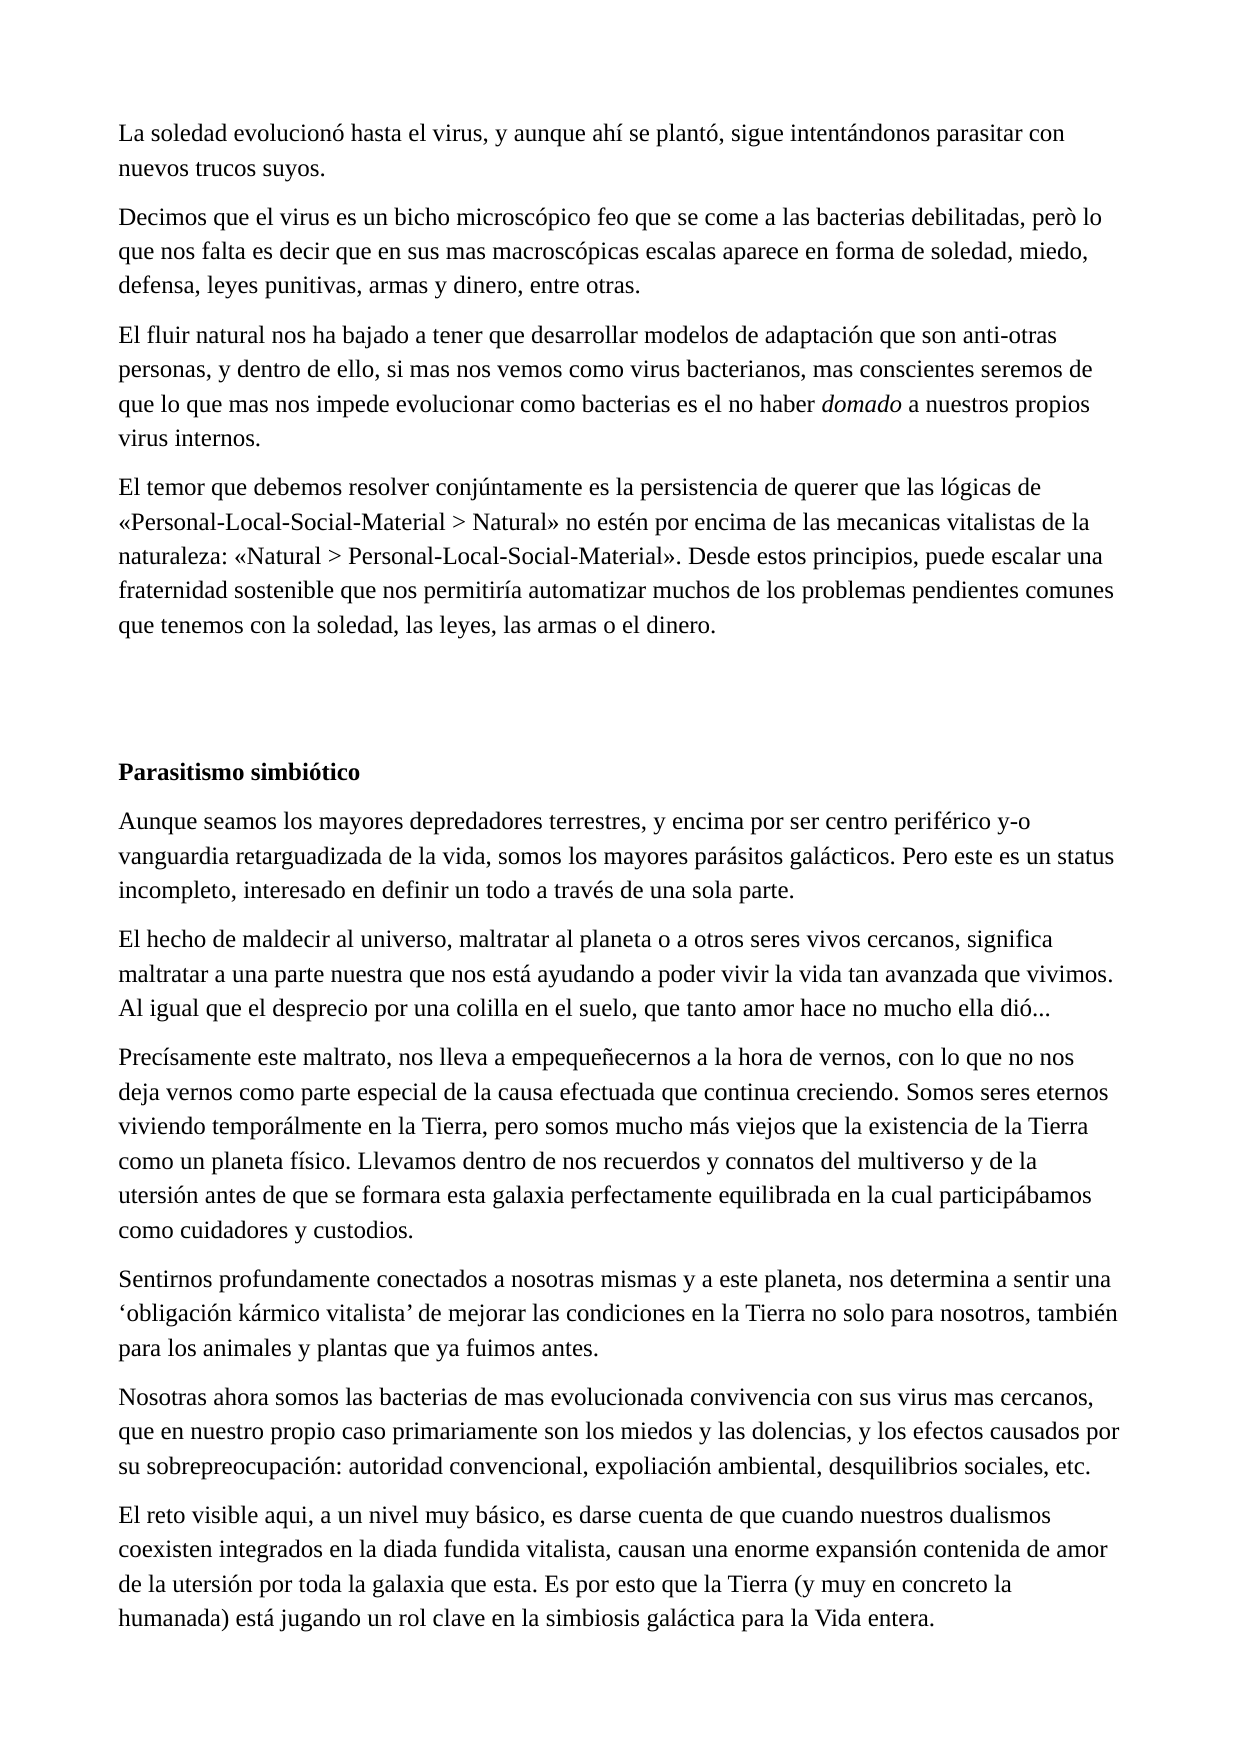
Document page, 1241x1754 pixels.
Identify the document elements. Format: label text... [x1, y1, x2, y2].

text El temor que debemos resolver conjúntamente es la persistencia de querer que las lógicas de «Personal-Local-Social-Material > Natural» no estén por encima de las mecanicas vitalistas de la naturaleza: «Natural > Personal-Local-Social-Material». Desde estos principios, puede escalar una fraternidad sostenible que nos permitiría automatizar muchos de los problemas pendientes comunes que tenemos con la soledad, las leyes, las armas o el dinero. [118, 472, 1122, 639]
text La soledad evolucionó hasta el virus, y aunque ahí se plantó, sigue intentándonos parasitar con nuevos trucos suyos. [118, 118, 1122, 181]
text Aunque seamos los mayores depredadores terrestres, y encima por ser centro periférico y-o vanguardia retarguadizada de la vida, somos los mayores parásitos galácticos. Pero este es un status incompleto, interesado en definir un todo a través de una sola parte. [118, 806, 1122, 904]
text Precísamente este maltrato, nos lleva a empequeñecernos a la hora de vernos, con lo que no nos deja vernos como parte especial de la causa efectuada que continua creciendo. Somos seres eternos viviendo temporálmente en la Tierra, pero somos mucho más viejos que la existencia de la Tierra como un planeta físico. Llevamos dentro de nos recuerdos y connatos del multiverso y de la utersión antes de que se formara esta galaxia perfectamente equilibrada en la cual participábamos como cuidadores y custodios. [118, 1042, 1122, 1243]
text Sentirnos profundamente conectados a nosotras mismas y a este planeta, nos determina a sentir una ‘obligación kármico vitalista’ de mejorar las condiciones en la Tierra no solo para nosotros, también para los animales y plantas que ya fuimos antes. [118, 1264, 1122, 1362]
text Nosotras ahora somos las bacterias de mas evolucionada convivencia con sus virus mas cercanos, que en nuestro propio caso primariamente son los miedos y las dolencias, y los efectos causados por su sobrepreocupación: autoridad convencional, expoliación ambiental, desquilibrios sociales, etc. [118, 1382, 1122, 1479]
text Decimos que el virus es un bicho microscópico feo que se come a las bacterias debilitadas, però lo que nos falta es decir que en sus mas macroscópicas escalas aparece en forma de soledad, miedo, defensa, leyes punitivas, armas y dinero, entre otras. [118, 202, 1122, 299]
text El hecho de maldecir al universo, maltratar al planeta o a otros seres vivos cercanos, significa maltratar a una parte nuestra que nos está ayudando a poder vivir la vida tan avanzada que vivimos. Al igual que el desprecio por una colilla en el suelo, que tanto amor hace no mucho ella dió... [118, 924, 1122, 1022]
text Parasitismo simbiótico [118, 757, 1122, 786]
text El reto visible aqui, a un nivel muy básico, es darse cuenta de que cuando nuestros dualismos coexisten integrados en la diada fundida vitalista, causan una enorme expansión contenida de amor de la utersión por toda la galaxia que esta. Es por esto que la Tierra (y muy en concreto la humanada) está jugando un rol clave en la simbiosis galáctica para la Vida entera. [118, 1500, 1122, 1632]
text El fluir natural nos ha bajado a tener que desarrollar modelos de adaptación que son anti-otras personas, y dentro de ello, si mas nos vemos como virus bacterianos, mas conscientes seremos de que lo que mas nos impede evolucionar como bacterias es el no haber domado a nuestros propios virus internos. [118, 320, 1122, 452]
